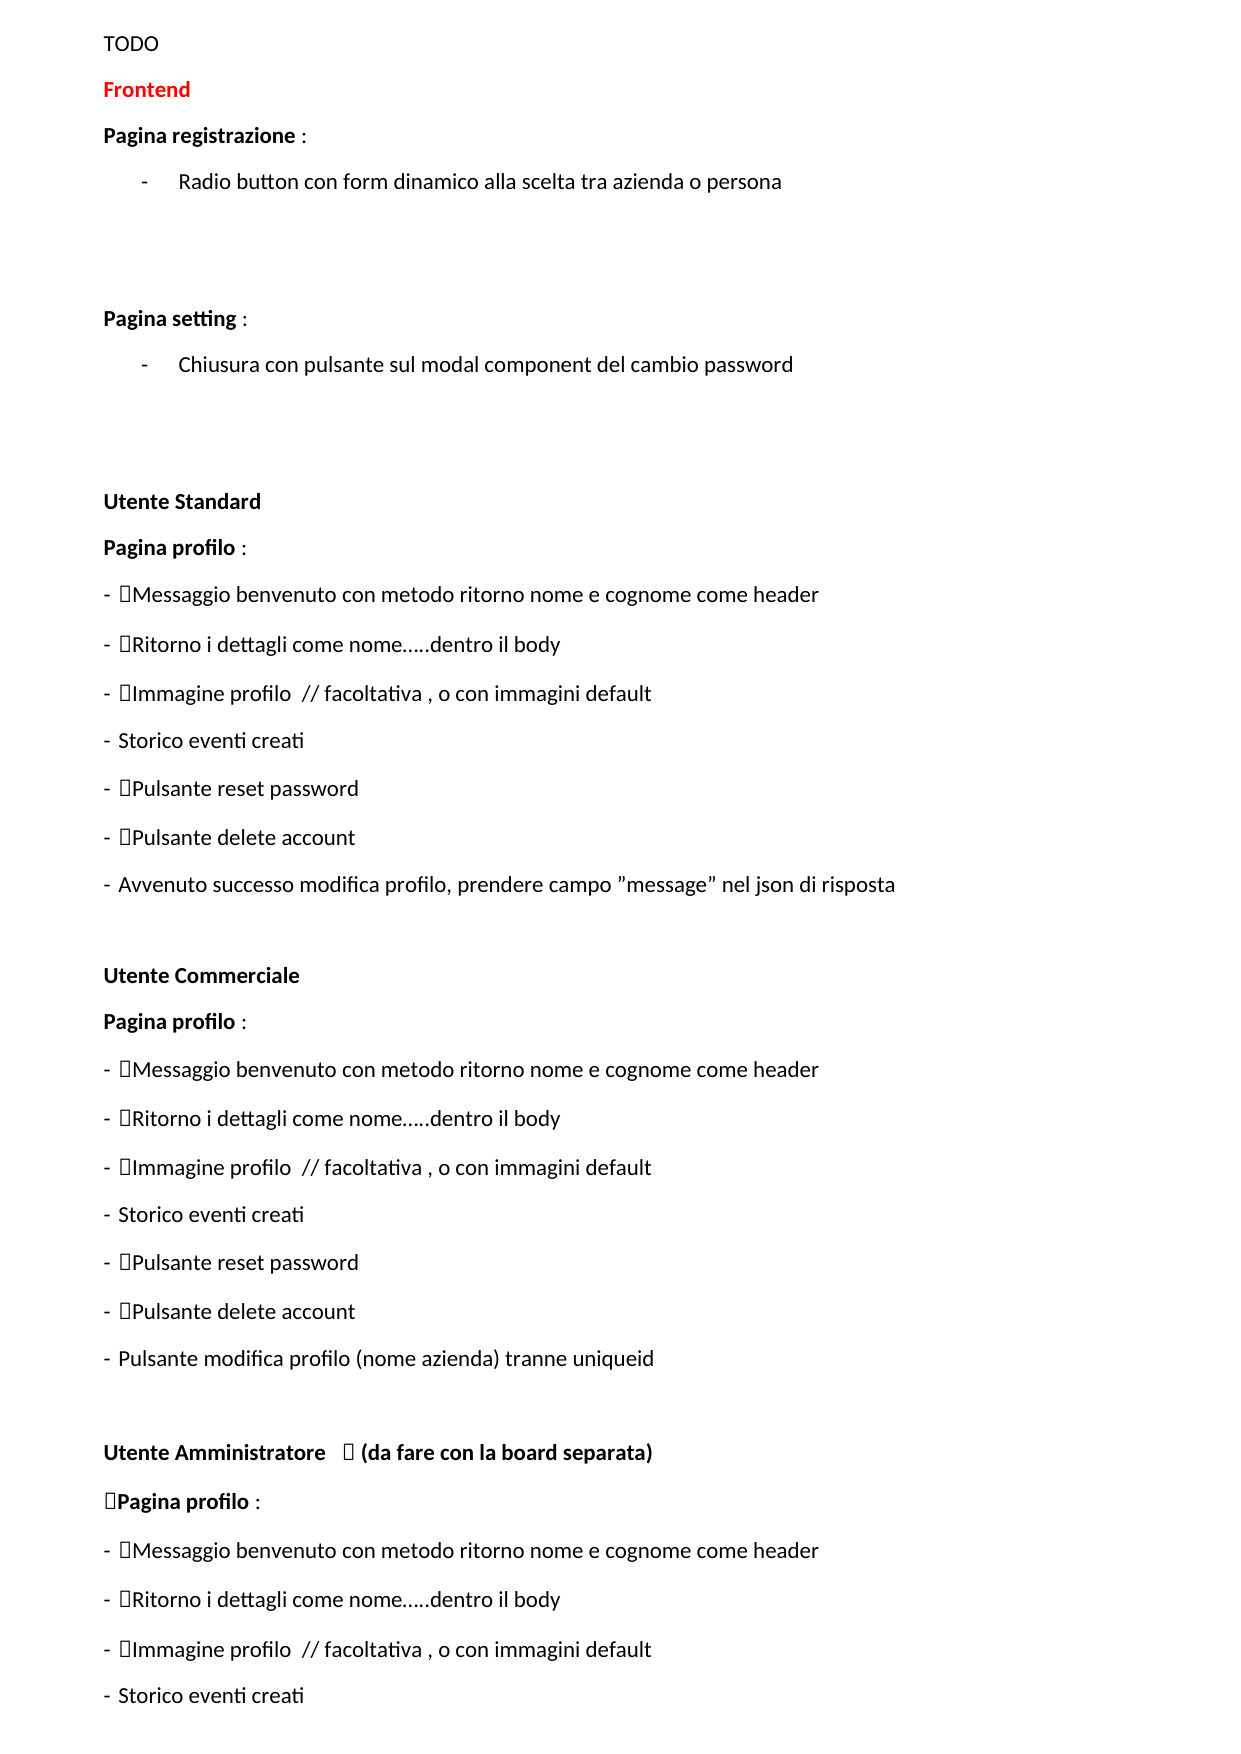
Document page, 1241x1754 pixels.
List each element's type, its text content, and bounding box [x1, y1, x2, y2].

list ✅Pulsante reset password [103, 1246, 1122, 1277]
list ✅Messaggio benvenuto con metodo ritorno nome e cognome come header [103, 1534, 1122, 1565]
list ✅Pulsante reset password [103, 772, 1122, 803]
list ✅Pulsante delete account [103, 821, 1122, 852]
text Pagina setting : [103, 304, 1122, 332]
list ✅Ritorno i dettagli come nome…..dentro il body [103, 1583, 1122, 1614]
text Utente Amministratore ❌ (da fare con la board separata) [103, 1436, 1122, 1467]
text Frontend [103, 75, 1122, 103]
list ✅Messaggio benvenuto con metodo ritorno nome e cognome come header [103, 1053, 1122, 1084]
text ❌Pagina profilo : [103, 1485, 1122, 1516]
list Avvenuto successo modifica profilo, prendere campo ”message” nel json di risposta [103, 870, 1122, 898]
text Pagina profilo : [103, 1007, 1122, 1035]
list ✅Immagine profilo // facoltativa , o con immagini default [103, 677, 1122, 708]
list ✅Ritorno i dettagli come nome…..dentro il body [103, 627, 1122, 659]
text Pagina registrazione : [103, 121, 1122, 149]
list Storico eventi creati [103, 726, 1122, 754]
text Pagina profilo : [103, 533, 1122, 561]
list Storico eventi creati [103, 1200, 1122, 1228]
list Pulsante modifica profilo (nome azienda) tranne uniqueid [103, 1344, 1122, 1372]
list Radio button con form dinamico alla scelta tra azienda o persona [141, 167, 1122, 195]
list Chiusura con pulsante sul modal component del cambio password [141, 350, 1122, 378]
list ✅Pulsante delete account [103, 1295, 1122, 1326]
list ✅Ritorno i dettagli come nome…..dentro il body [103, 1102, 1122, 1133]
list Storico eventi creati [103, 1682, 1122, 1710]
text Utente Standard [103, 487, 1122, 515]
list ✅Immagine profilo // facoltativa , o con immagini default [103, 1632, 1122, 1664]
text Utente Commerciale [103, 961, 1122, 989]
list ✅Immagine profilo // facoltativa , o con immagini default [103, 1151, 1122, 1182]
text TODO [103, 29, 1122, 58]
list ✅Messaggio benvenuto con metodo ritorno nome e cognome come header [103, 578, 1122, 609]
